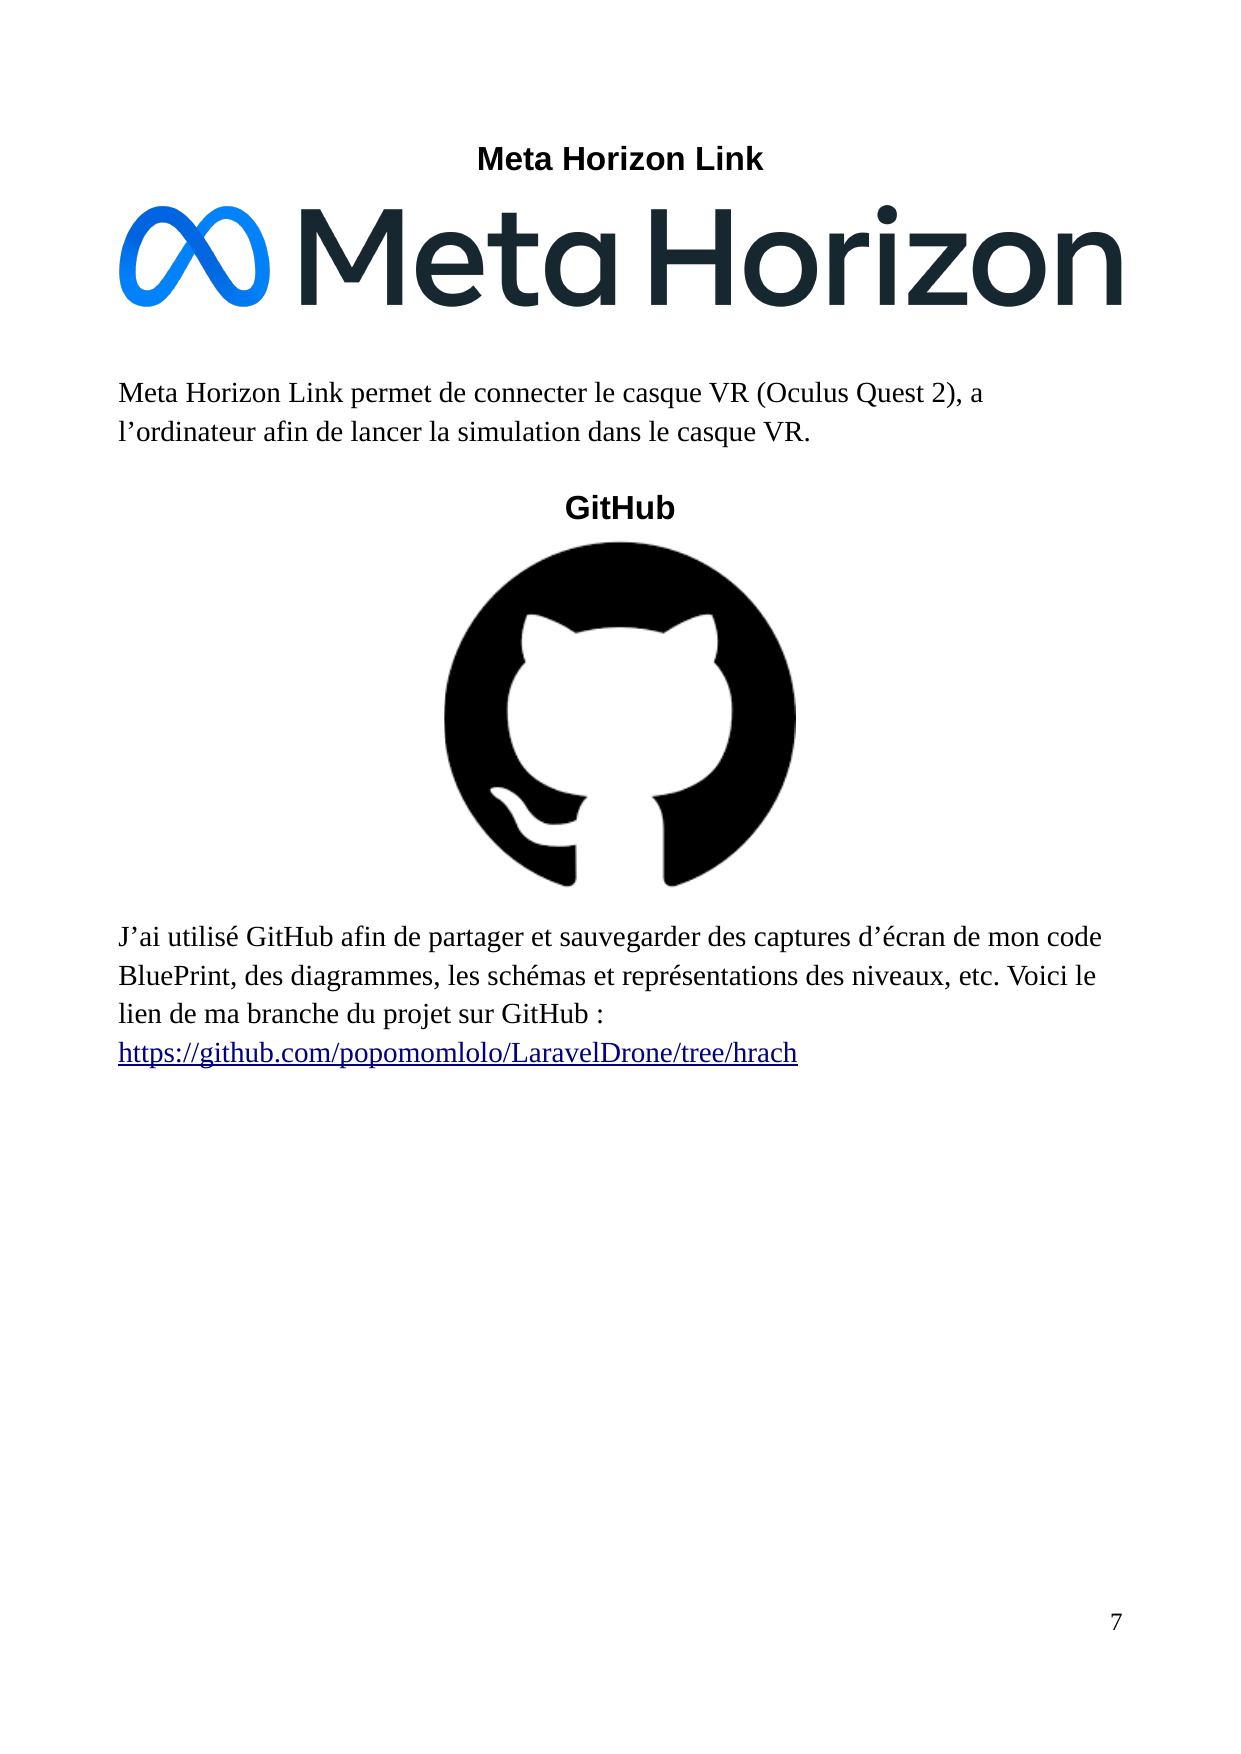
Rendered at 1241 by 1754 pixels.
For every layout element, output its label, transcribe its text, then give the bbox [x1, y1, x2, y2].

text J’ai utilisé GitHub afin de partager et sauvegarder des captures d’écran de mon code BluePrint, des diagrammes, les schémas et représentations des niveaux, etc. Voici le lien de ma branche du projet sur GitHub : https://github.com/popomomlolo/LaravelDrone/tree/hrach [118, 919, 1122, 1069]
subtitle GitHub [118, 488, 1122, 526]
text Meta Horizon Link permet de connecter le casque VR (Oculus Quest 2), a l’ordinateur afin de lancer la simulation dans le casque VR. [118, 375, 1122, 447]
picture [444, 538, 796, 891]
subtitle Meta Horizon Link [118, 139, 1122, 177]
picture [118, 197, 1123, 311]
